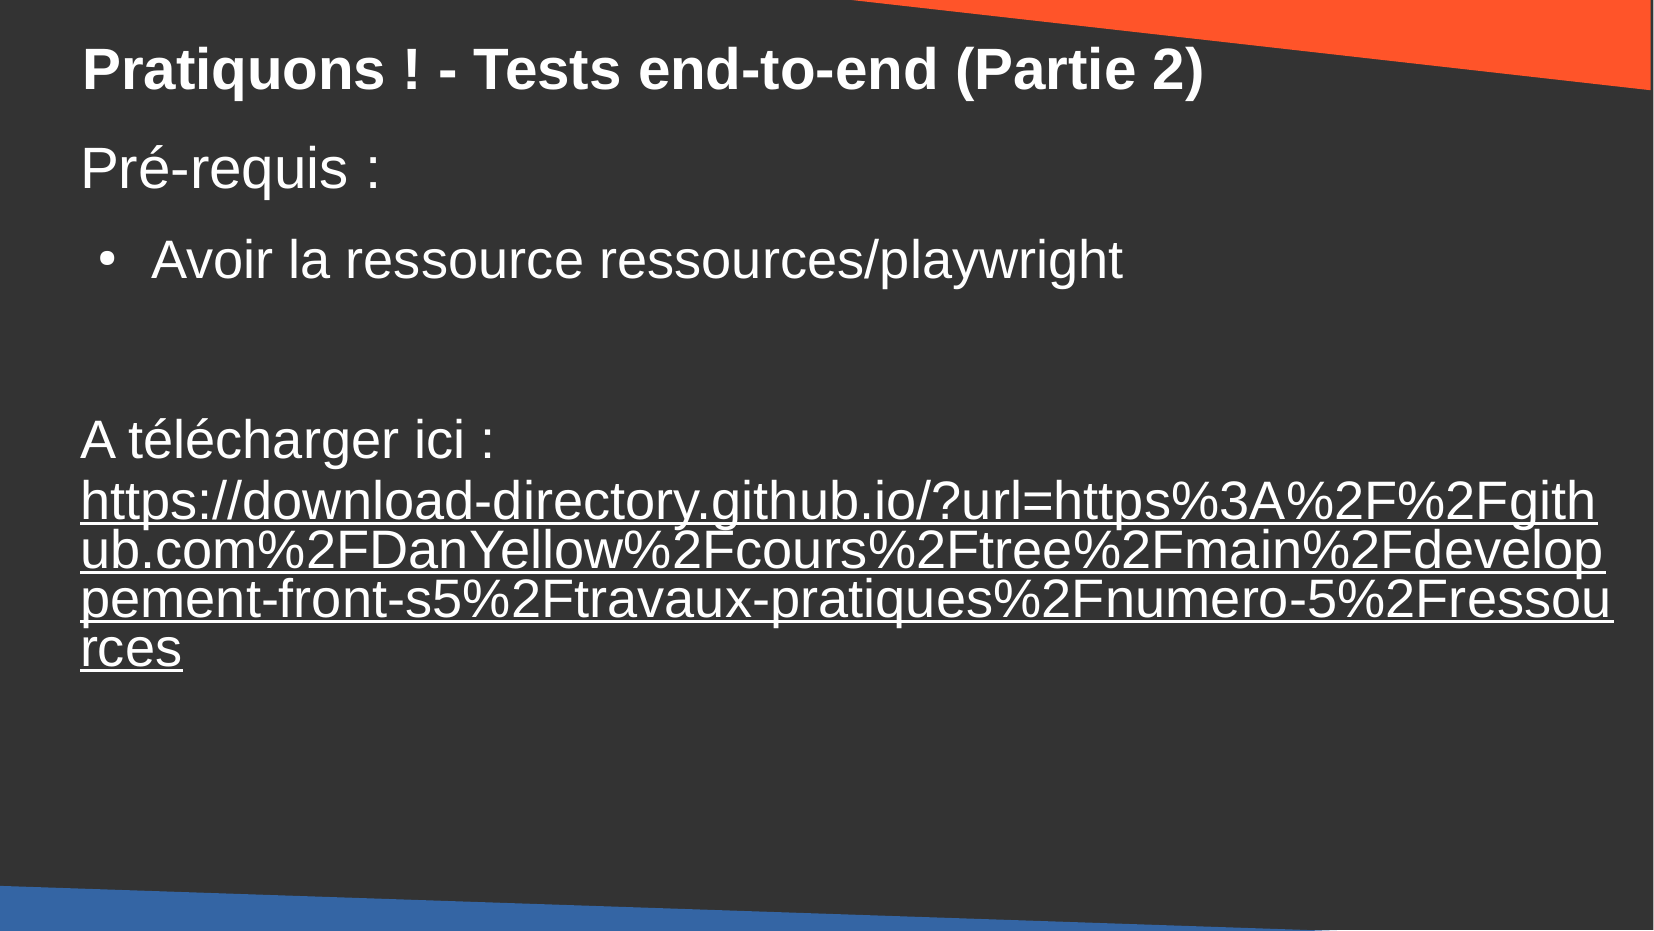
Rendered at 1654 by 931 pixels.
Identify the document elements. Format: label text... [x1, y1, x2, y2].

list Pré-requis : Avoir la ressource ressources/playwright A télécharger ici : https://download-directory.github.io/?url=https%3A%2F%2Fgithub.com%2FDanYellow%2Fcours%2Ftree%2Fmain%2Fdeveloppement-front-s5%2Ftravaux-pratiques%2Fnumero-5%2Fressources [80, 135, 1620, 721]
text_box [0, 885, 1337, 931]
title Pratiquons ! - Tests end-to-end (Partie 2) [82, 37, 1571, 114]
text_box [851, 0, 1651, 91]
